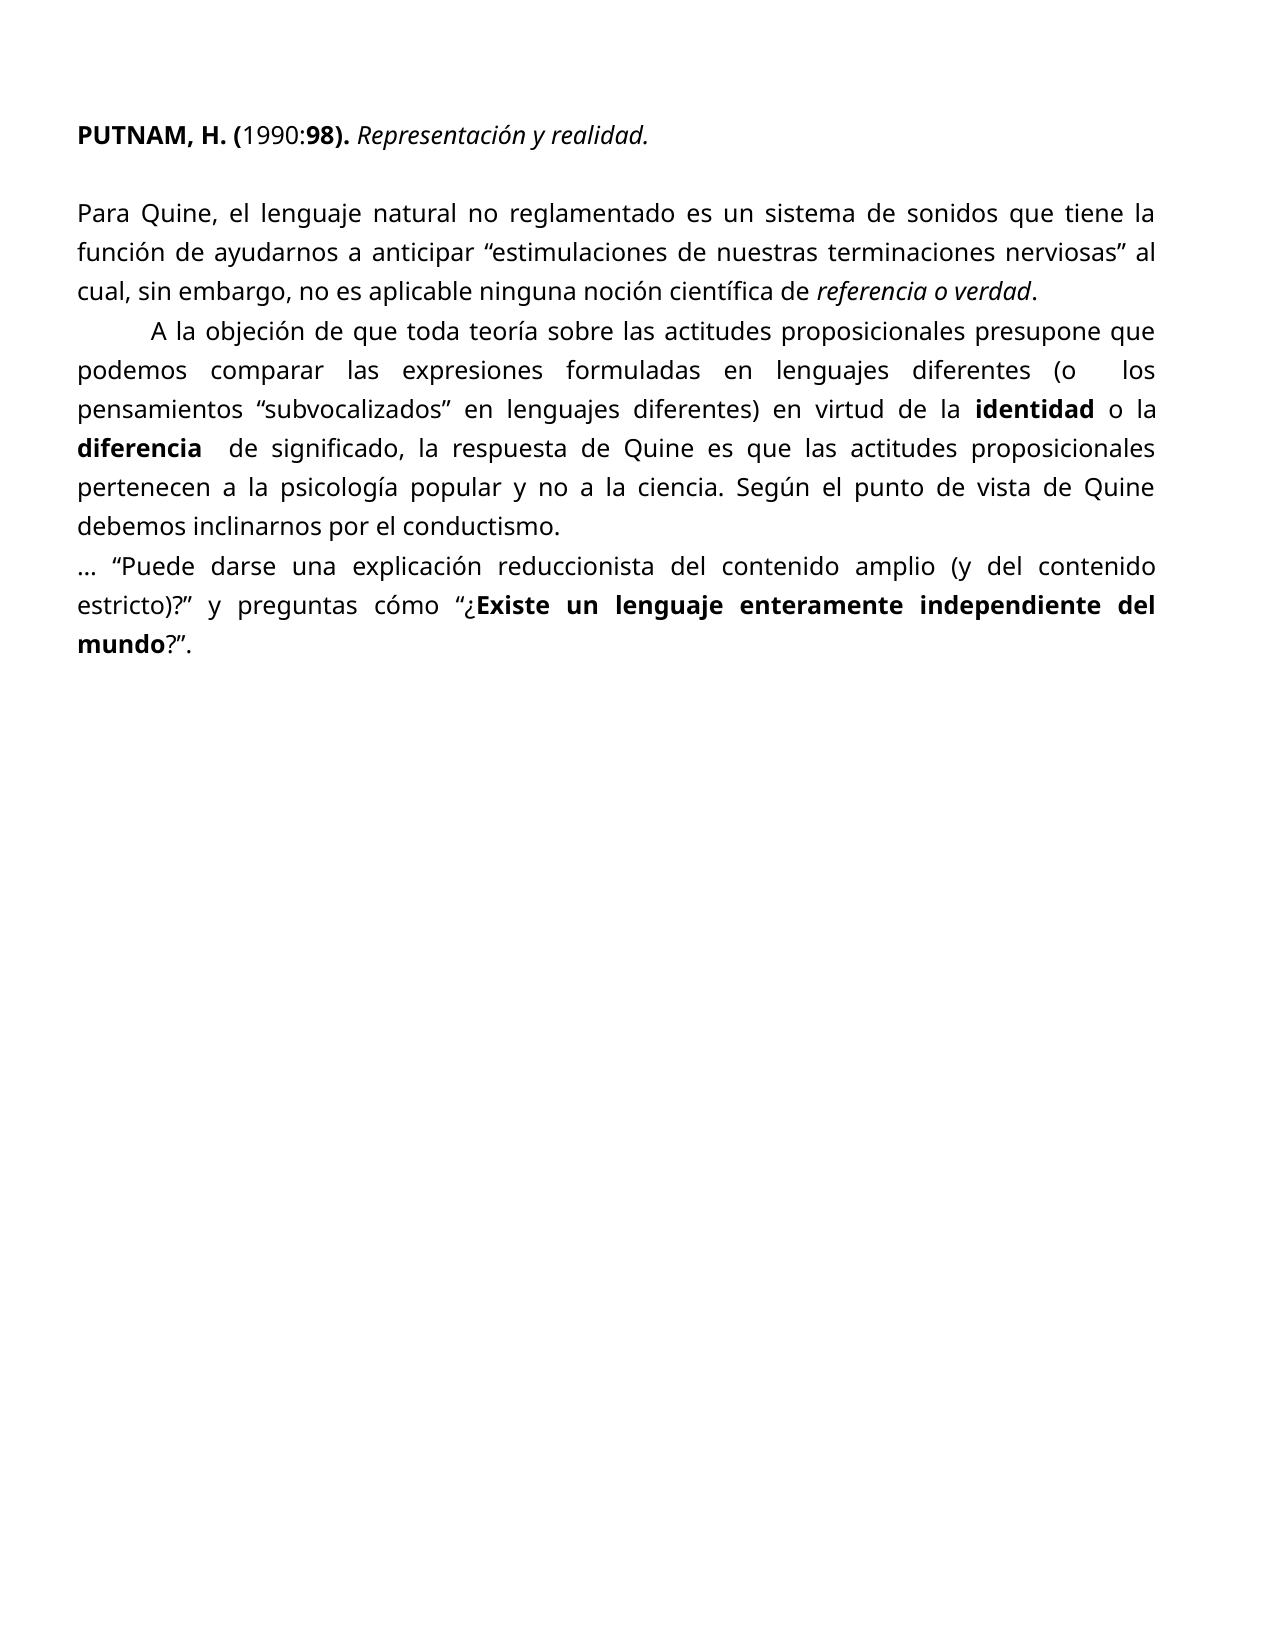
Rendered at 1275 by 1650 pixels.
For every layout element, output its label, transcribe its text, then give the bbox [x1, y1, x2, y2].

text PUTNAM, H. (1990:98). Representación y realidad. [77, 117, 1157, 151]
text … “Puede darse una explicación reduccionista del contenido amplio (y del contenido estricto)?” y preguntas cómo “¿Existe un lenguaje enteramente independiente del mundo?”. [77, 548, 1157, 661]
text A la objeción de que toda teoría sobre las actitudes proposicionales presupone que podemos comparar las expresiones formuladas en lenguajes diferentes (o los pensamientos “subvocalizados” en lenguajes diferentes) en virtud de la identidad o la diferencia de significado, la respuesta de Quine es que las actitudes proposicionales pertenecen a la psicología popular y no a la ciencia. Según el punto de vista de Quine debemos inclinarnos por el conductismo. [77, 313, 1157, 543]
text Para Quine, el lenguaje natural no reglamentado es un sistema de sonidos que tiene la función de ayudarnos a anticipar “estimulaciones de nuestras terminaciones nerviosas” al cual, sin embargo, no es aplicable ninguna noción científica de referencia o verdad. [77, 196, 1157, 308]
